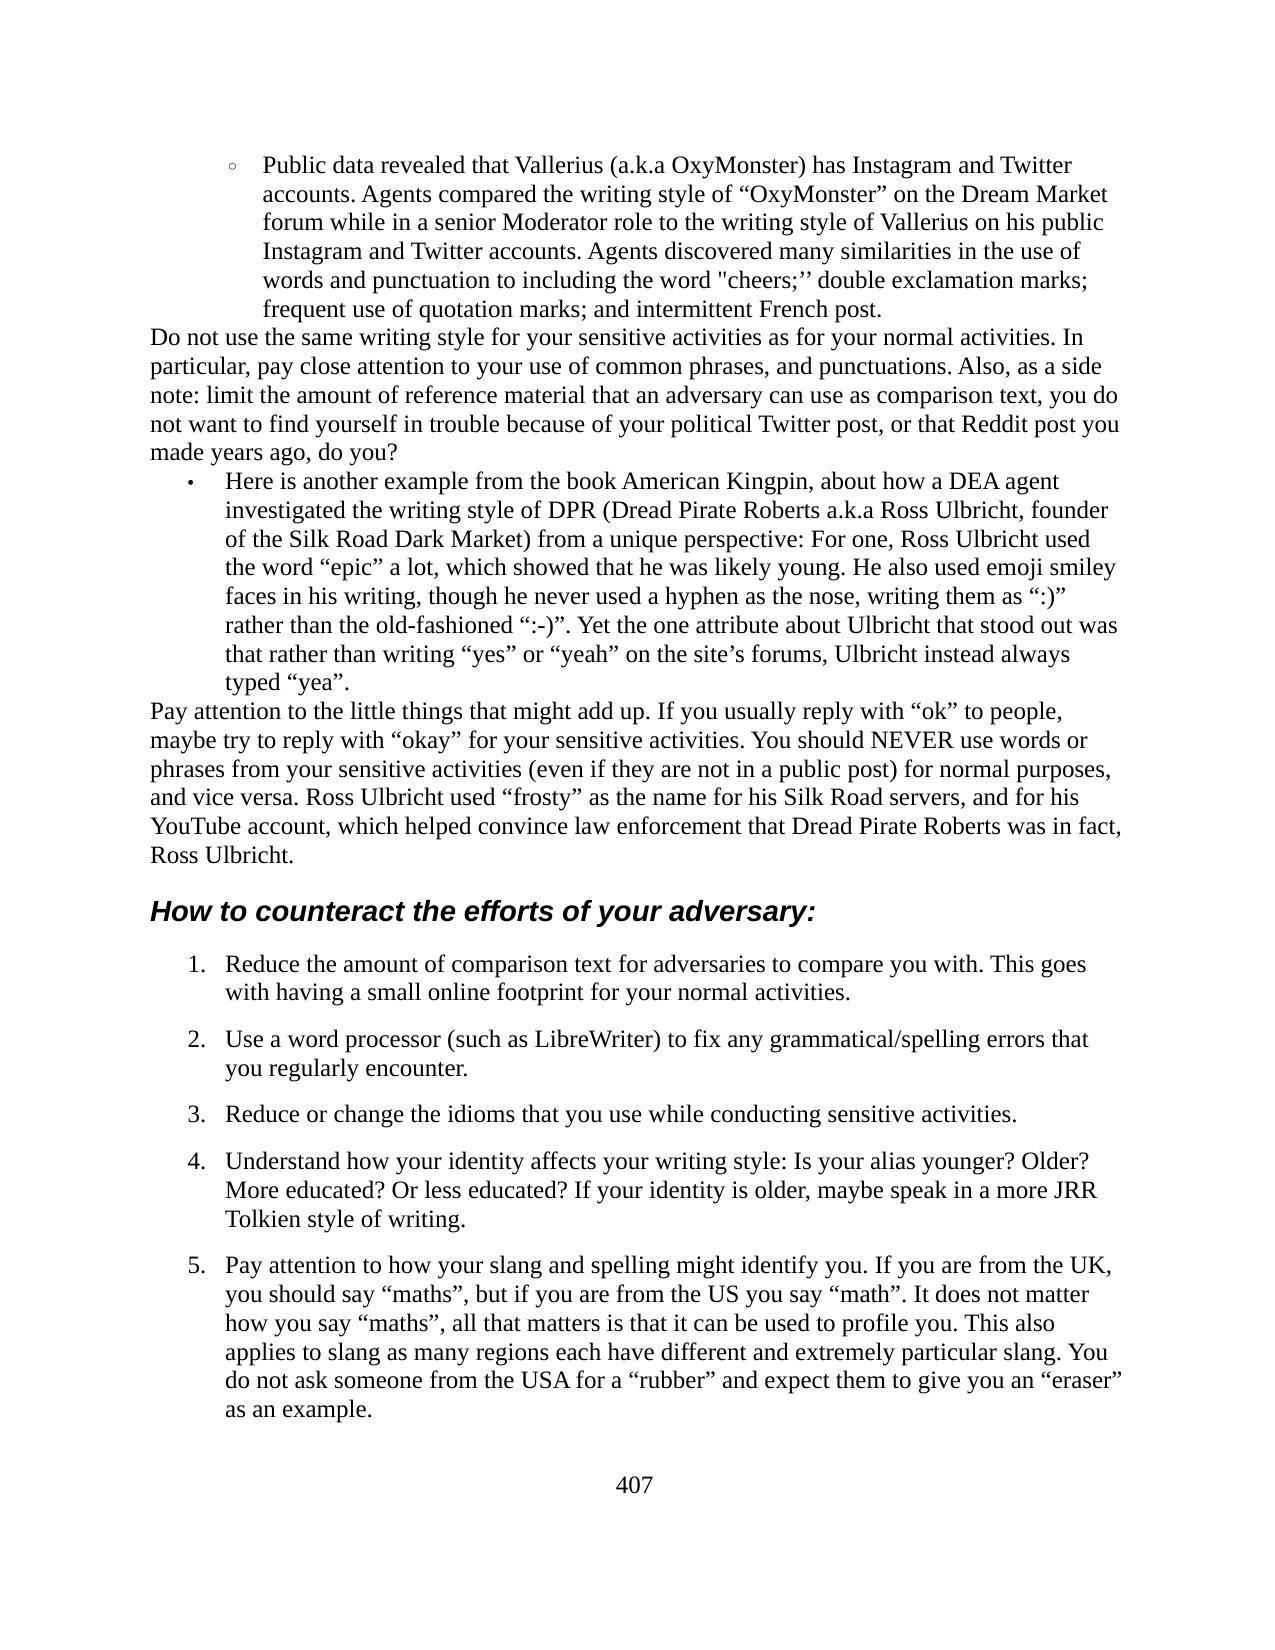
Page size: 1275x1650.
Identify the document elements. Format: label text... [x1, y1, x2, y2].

list Public data revealed that Vallerius (a.k.a OxyMonster) has Instagram and Twitter accounts. Agents compared the writing style of “OxyMonster” on the Dream Market forum while in a senior Moderator role to the writing style of Vallerius on his public Instagram and Twitter accounts. Agents discovered many similarities in the use of words and punctuation to including the word "cheers;’’ double exclamation marks; frequent use of quotation marks; and intermittent French post. [225, 150, 1125, 322]
list Understand how your identity affects your writing style: Is your alias younger? Older? More educated? Or less educated? If your identity is older, maybe speak in a more JRR Tolkien style of writing. [187, 1146, 1125, 1232]
list Reduce or change the idioms that you use while conducting sensitive activities. [187, 1099, 1125, 1128]
text Do not use the same writing style for your sensitive activities as for your normal activities. In particular, pay close attention to your use of common phrases, and punctuations. Also, as a side note: limit the amount of reference material that an adversary can use as comparison text, you do not want to find yourself in trouble because of your political Twitter post, or that Reddit post you made years ago, do you? [150, 322, 1125, 466]
list Use a word processor (such as LibreWriter) to fix any grammatical/spelling errors that you regularly encounter. [187, 1024, 1125, 1082]
text Pay attention to the little things that might add up. If you usually reply with “ok” to people, maybe try to reply with “okay” for your sensitive activities. You should NEVER use words or phrases from your sensitive activities (even if they are not in a public post) for normal purposes, and vice versa. Ross Ulbricht used “frosty” as the name for his Silk Road servers, and for his YouTube account, which helped convince law enforcement that Dread Pirate Roberts was in fact, Ross Ulbricht. [150, 696, 1125, 869]
list Here is another example from the book American Kingpin, about how a DEA agent investigated the writing style of DPR (Dread Pirate Roberts a.k.a Ross Ulbricht, founder of the Silk Road Dark Market) from a unique perspective: For one, Ross Ulbricht used the word “epic” a lot, which showed that he was likely young. He also used emoji smiley faces in his writing, though he never used a hyphen as the nose, writing them as “:)” rather than the old-fashioned “:-)”. Yet the one attribute about Ulbricht that stood out was that rather than writing “yes” or “yeah” on the site’s forums, Ulbricht instead always typed “yea”. [187, 466, 1125, 696]
list Reduce the amount of comparison text for adversaries to compare you with. This goes with having a small online footprint for your normal activities. [187, 949, 1125, 1006]
subtitle How to counteract the efforts of your adversary: [150, 894, 1125, 927]
list Pay attention to how your slang and spelling might identify you. If you are from the UK, you should say “maths”, but if you are from the US you say “math”. It does not matter how you say “maths”, all that matters is that it can be used to profile you. This also applies to slang as many regions each have different and extremely particular slang. You do not ask someone from the USA for a “rubber” and expect them to give you an “eraser” as an example. [187, 1250, 1125, 1423]
